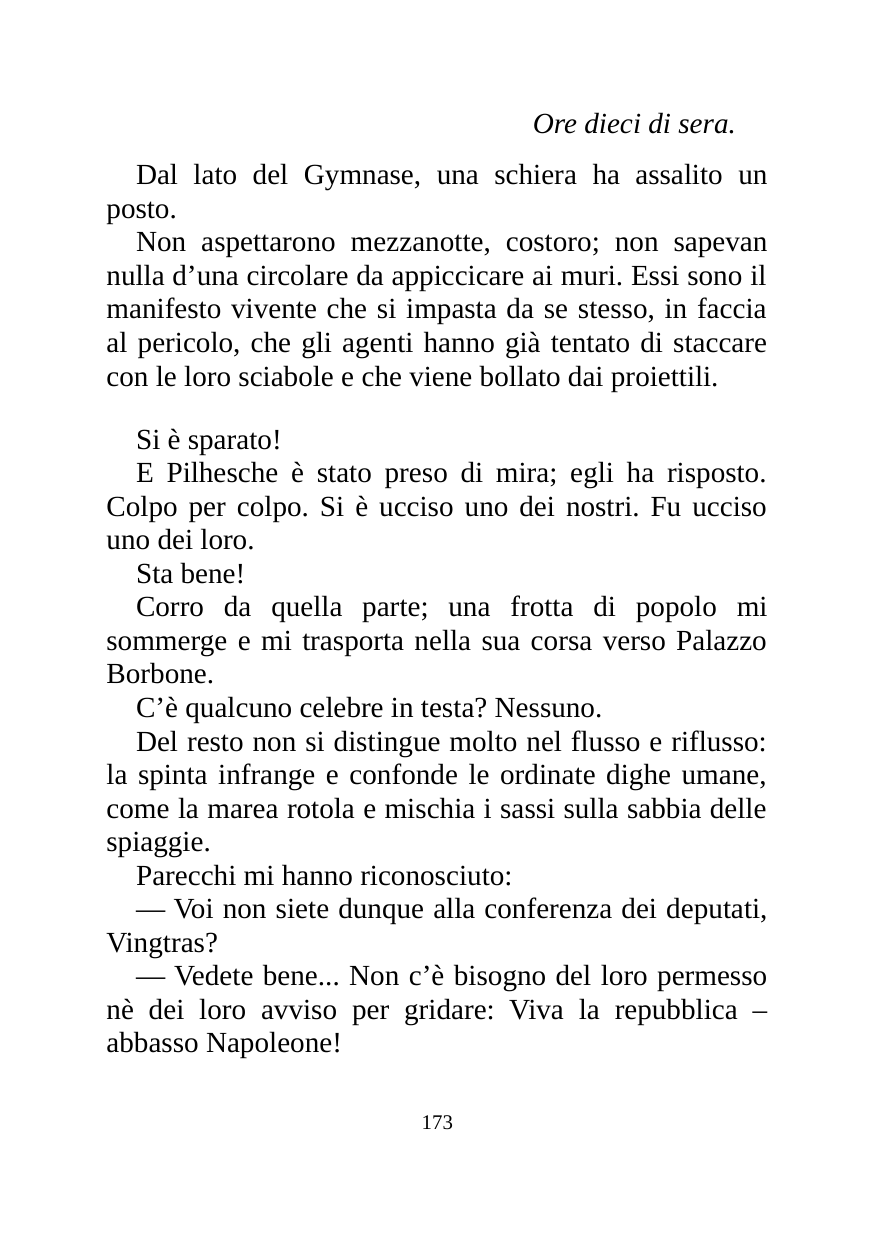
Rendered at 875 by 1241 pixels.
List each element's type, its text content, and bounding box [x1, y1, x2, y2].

text E Pilhesche è stato preso di mira; egli ha risposto. Colpo per colpo. Si è ucciso uno dei nostri. Fu ucciso uno dei loro. [106, 455, 768, 556]
text C’è qualcuno celebre in testa? Nessuno. [106, 690, 768, 724]
text — Vedete bene... Non c’è bisogno del loro permesso nè dei loro avviso per gridare: Viva la repubblica – abbasso Napoleone! [106, 958, 768, 1059]
text Parecchi mi hanno riconosciuto: [106, 858, 768, 891]
text Non aspettarono mezzanotte, costoro; non sapevan nulla d’una circolare da appiccicare ai muri. Essi sono il manifesto vivente che si impasta da se stesso, in faccia al pericolo, che gli agenti hanno già tentato di staccare con le loro sciabole e che viene bollato dai proiettili. [106, 224, 768, 392]
text Corro da quella parte; una frotta di popolo mi sommerge e mi trasporta nella sua corsa verso Palazzo Borbone. [106, 589, 768, 690]
text — Voi non siete dunque alla conferenza dei deputati, Vingtras? [106, 891, 768, 958]
text Si è sparato! [106, 422, 768, 455]
text Del resto non si distingue molto nel flusso e riflusso: la spinta infrange e confonde le ordinate dighe umane, come la marea rotola e mischia i sassi sulla sabbia delle spiaggie. [106, 724, 768, 858]
text Ore dieci di sera. [106, 106, 738, 140]
text Sta bene! [106, 556, 768, 589]
text Dal lato del Gymnase, una schiera ha assalito un posto. [106, 157, 768, 224]
